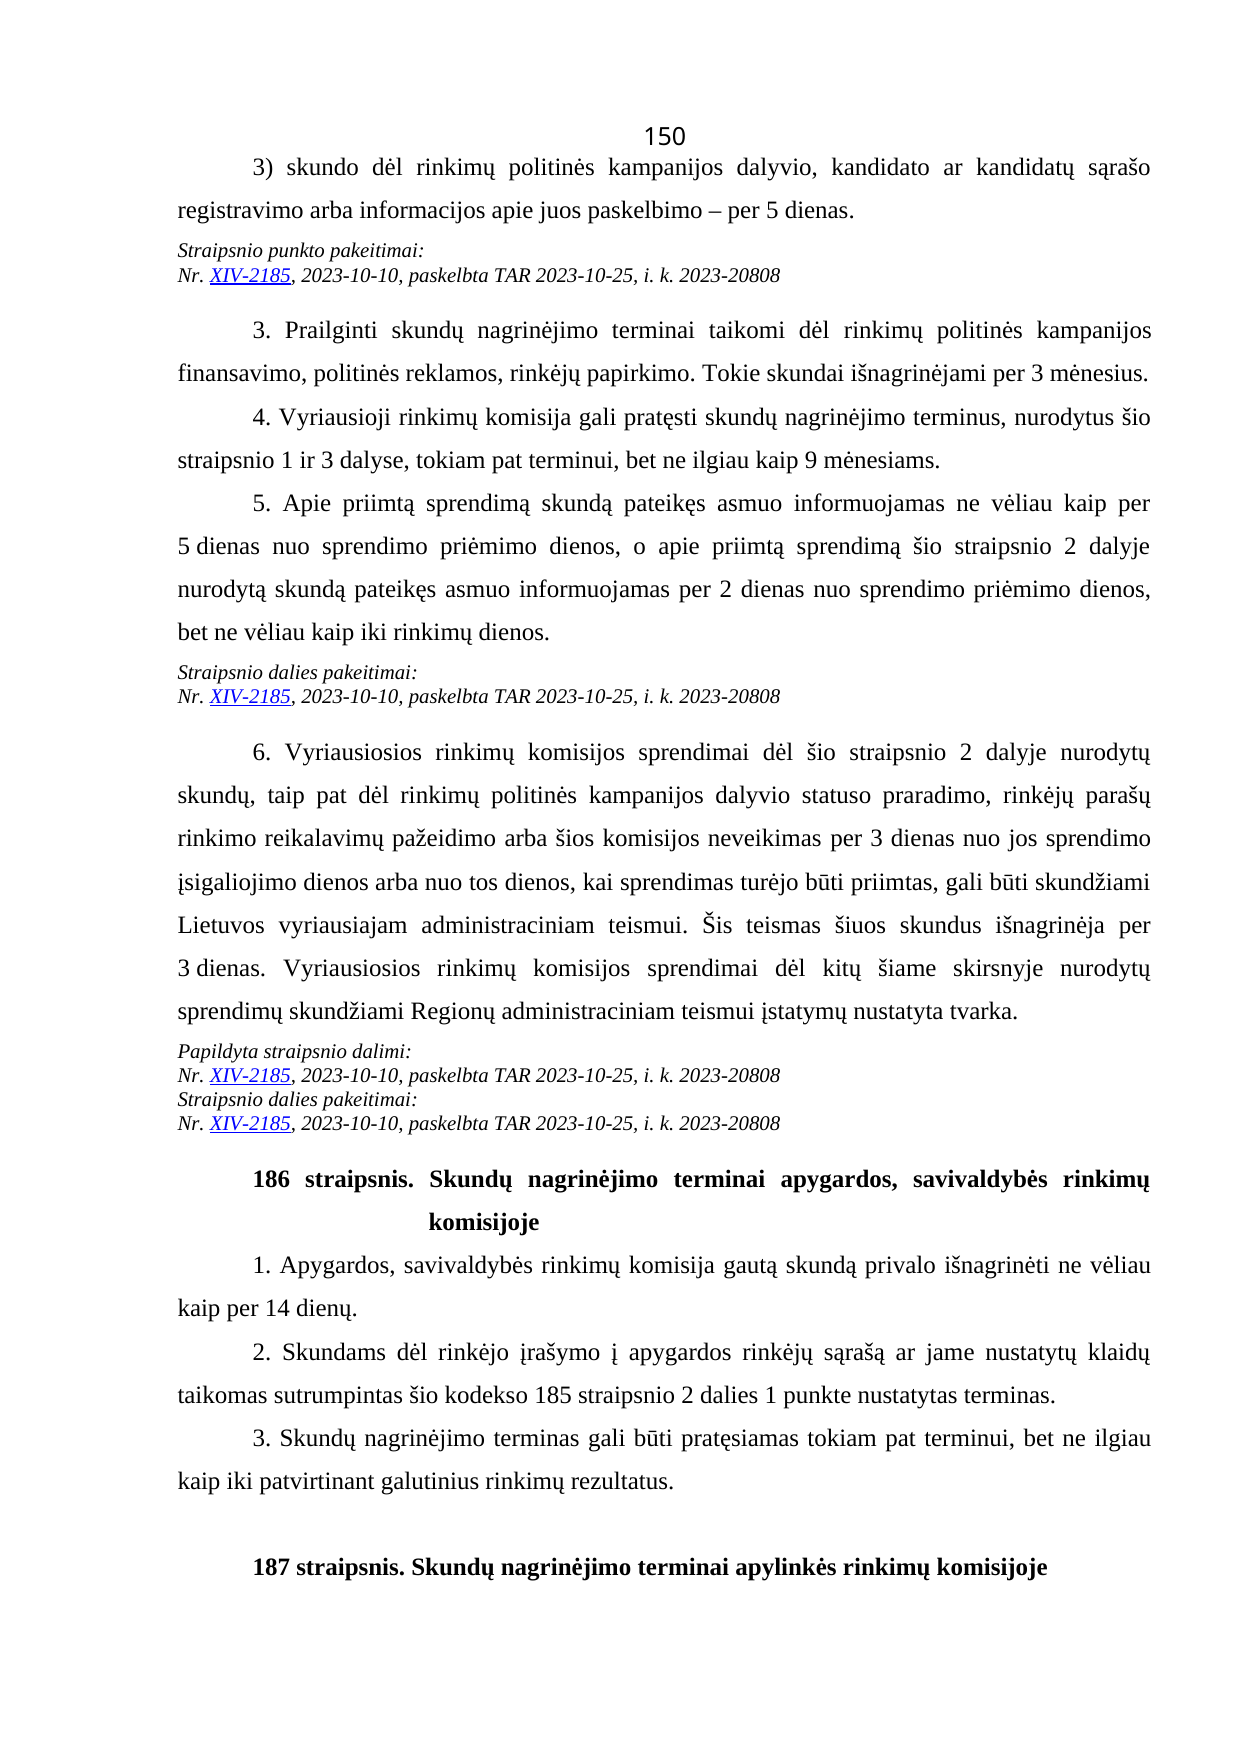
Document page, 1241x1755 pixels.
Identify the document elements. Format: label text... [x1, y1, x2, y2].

text 186 straipsnis. Skundų nagrinėjimo terminai apygardos, savivaldybės rinkimų komisijoje [252, 1164, 1152, 1236]
text Nr. XIV-2185, 2023-10-10, paskelbta TAR 2023-10-25, i. k. 2023-20808 [177, 684, 1152, 708]
text 187 straipsnis. Skundų nagrinėjimo terminai apylinkės rinkimų komisijoje [177, 1552, 1152, 1581]
text 2. Skundams dėl rinkėjo įrašymo į apygardos rinkėjų sąrašą ar jame nustatytų klaidų taikomas sutrumpintas šio kodekso 185 straipsnio 2 dalies 1 punkte nustatytas terminas. [177, 1337, 1152, 1408]
text 6. Vyriausiosios rinkimų komisijos sprendimai dėl šio straipsnio 2 dalyje nurodytų skundų, taip pat dėl rinkimų politinės kampanijos dalyvio statuso praradimo, rinkėjų parašų rinkimo reikalavimų pažeidimo arba šios komisijos neveikimas per 3 dienas nuo jos sprendimo įsigaliojimo dienos arba nuo tos dienos, kai sprendimas turėjo būti priimtas, gali būti skundžiami Lietuvos vyriausiajam administraciniam teismui. Šis teismas šiuos skundus išnagrinėja per 3 dienas. Vyriausiosios rinkimų komisijos sprendimai dėl kitų šiame skirsnyje nurodytų sprendimų skundžiami Regionų administraciniam teismui įstatymų nustatyta tvarka. [177, 737, 1152, 1025]
text Straipsnio punkto pakeitimai: [177, 238, 1152, 262]
text Straipsnio dalies pakeitimai: [177, 660, 1152, 684]
text 3) skundo dėl rinkimų politinės kampanijos dalyvio, kandidato ar kandidatų sąrašo registravimo arba informacijos apie juos paskelbimo – per 5 dienas. [177, 152, 1152, 224]
text Papildyta straipsnio dalimi: [177, 1039, 1152, 1063]
text 3. Skundų nagrinėjimo terminas gali būti pratęsiamas tokiam pat terminui, bet ne ilgiau kaip iki patvirtinant galutinius rinkimų rezultatus. [177, 1423, 1152, 1495]
text Nr. XIV-2185, 2023-10-10, paskelbta TAR 2023-10-25, i. k. 2023-20808 [177, 1111, 1152, 1135]
text Nr. XIV-2185, 2023-10-10, paskelbta TAR 2023-10-25, i. k. 2023-20808 [177, 262, 1152, 287]
text Nr. XIV-2185, 2023-10-10, paskelbta TAR 2023-10-25, i. k. 2023-20808 [177, 1063, 1152, 1087]
text 5. Apie priimtą sprendimą skundą pateikęs asmuo informuojamas ne vėliau kaip per 5 dienas nuo sprendimo priėmimo dienos, o apie priimtą sprendimą šio straipsnio 2 dalyje nurodytą skundą pateikęs asmuo informuojamas per 2 dienas nuo sprendimo priėmimo dienos, bet ne vėliau kaip iki rinkimų dienos. [177, 488, 1152, 646]
text Straipsnio dalies pakeitimai: [177, 1087, 1152, 1111]
text 4. Vyriausioji rinkimų komisija gali pratęsti skundų nagrinėjimo terminus, nurodytus šio straipsnio 1 ir 3 dalyse, tokiam pat terminui, bet ne ilgiau kaip 9 mėnesiams. [177, 402, 1152, 473]
text 1. Apygardos, savivaldybės rinkimų komisija gautą skundą privalo išnagrinėti ne vėliau kaip per 14 dienų. [177, 1250, 1152, 1322]
text 3. Prailginti skundų nagrinėjimo terminai taikomi dėl rinkimų politinės kampanijos finansavimo, politinės reklamos, rinkėjų papirkimo. Tokie skundai išnagrinėjami per 3 mėnesius. [177, 315, 1152, 387]
